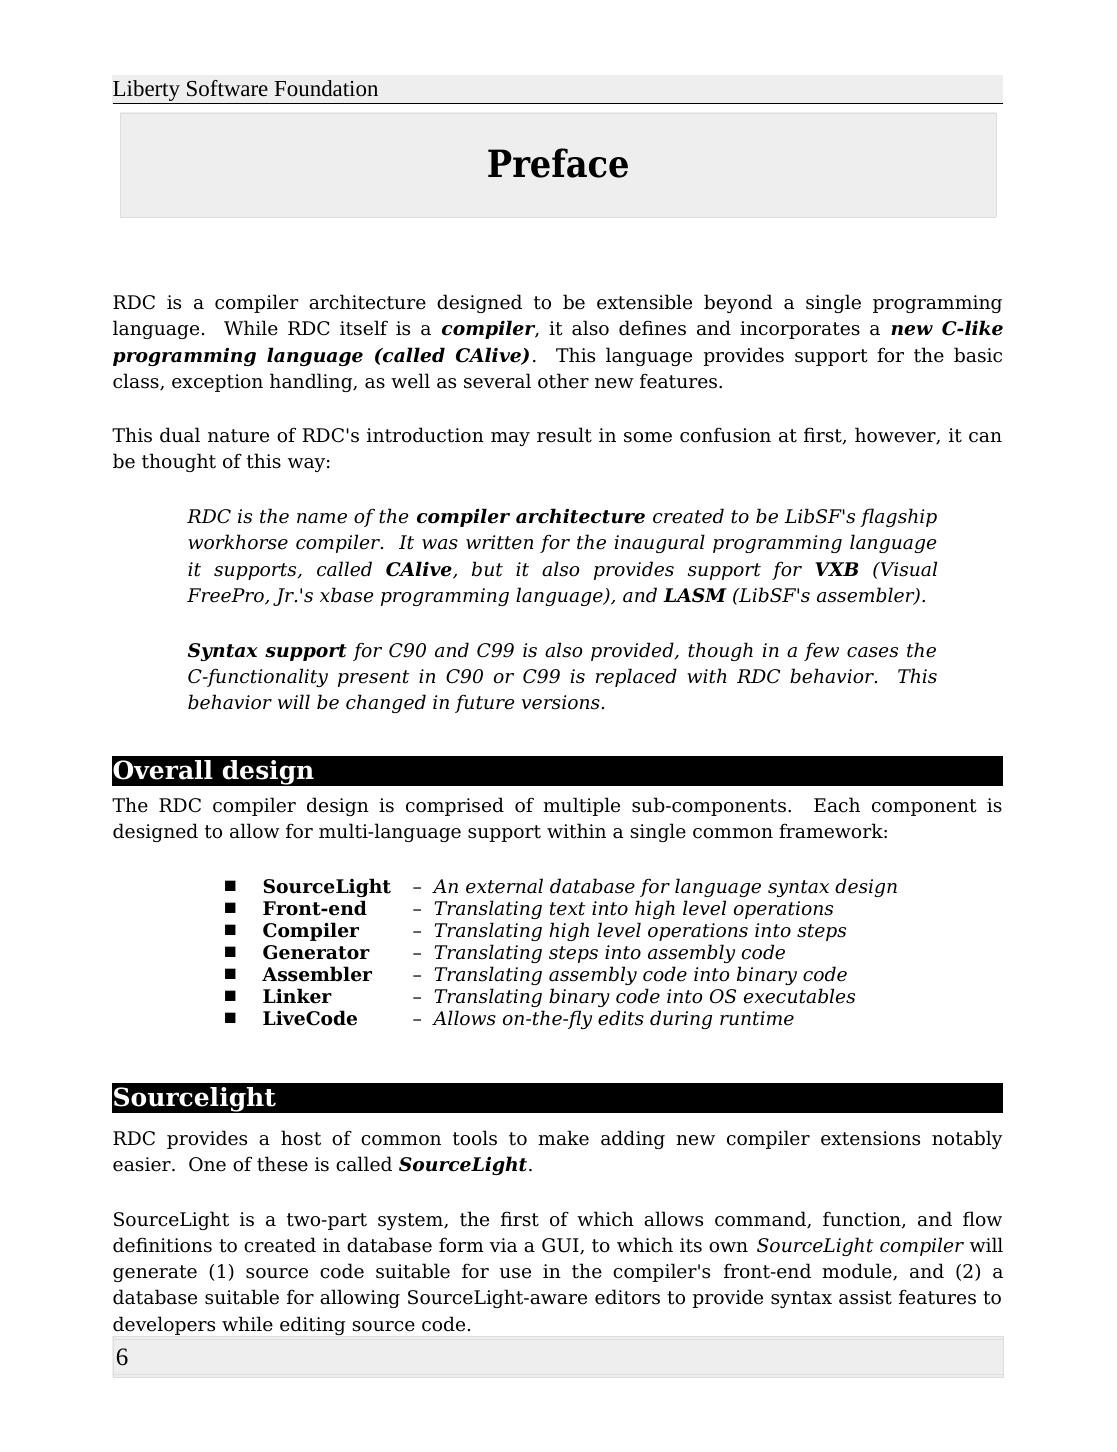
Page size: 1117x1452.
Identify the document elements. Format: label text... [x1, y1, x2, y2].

list Generator – Translating steps into assembly code [225, 942, 1003, 964]
subtitle Overall design [112, 756, 1003, 786]
text RDC is a compiler architecture designed to be extensible beyond a single programming language. While RDC itself is a compiler, it also defines and incorporates a new C-like programming language (called CAlive). This language provides support for the basic class, exception handling, as well as several other new features. [112, 292, 1003, 393]
text RDC provides a host of common tools to make adding new compiler extensions notably easier. One of these is called SourceLight. [112, 1128, 1003, 1176]
title Preface [121, 114, 996, 217]
list SourceLight – An external database for language syntax design [225, 876, 1003, 898]
list LiveCode – Allows on-the-fly edits during runtime [225, 1008, 1003, 1030]
text SourceLight is a two-part system, the first of which allows command, function, and flow definitions to created in database form via a GUI, to which its own SourceLight compiler will generate (1) source code suitable for use in the compiler's front-end module, and (2) a database suitable for allowing SourceLight-aware editors to provide syntax assist features to developers while editing source code. [112, 1209, 1003, 1336]
list Assembler – Translating assembly code into binary code [225, 964, 1003, 986]
text The RDC compiler design is comprised of multiple sub-components. Each component is designed to allow for multi-language support within a single common framework: [112, 795, 1003, 843]
subtitle Sourcelight [112, 1083, 1003, 1113]
list Compiler – Translating high level operations into steps [225, 920, 1003, 942]
text RDC is the name of the compiler architecture created to be LibSF's flagship workhorse compiler. It was written for the inaugural programming language it supports, called CAlive, but it also provides support for VXB (Visual FreePro, Jr.'s xbase programming language), and LASM (LibSF's assembler). [187, 506, 938, 607]
text Syntax support for C90 and C99 is also provided, though in a few cases the C-functionality present in C90 or C99 is replaced with RDC behavior. This behavior will be changed in future versions. [187, 640, 938, 714]
list Front-end – Translating text into high level operations [225, 898, 1003, 920]
text This dual nature of RDC's introduction may result in some confusion at first, however, it can be thought of this way: [112, 425, 1003, 473]
list Linker – Translating binary code into OS executables [225, 986, 1003, 1008]
